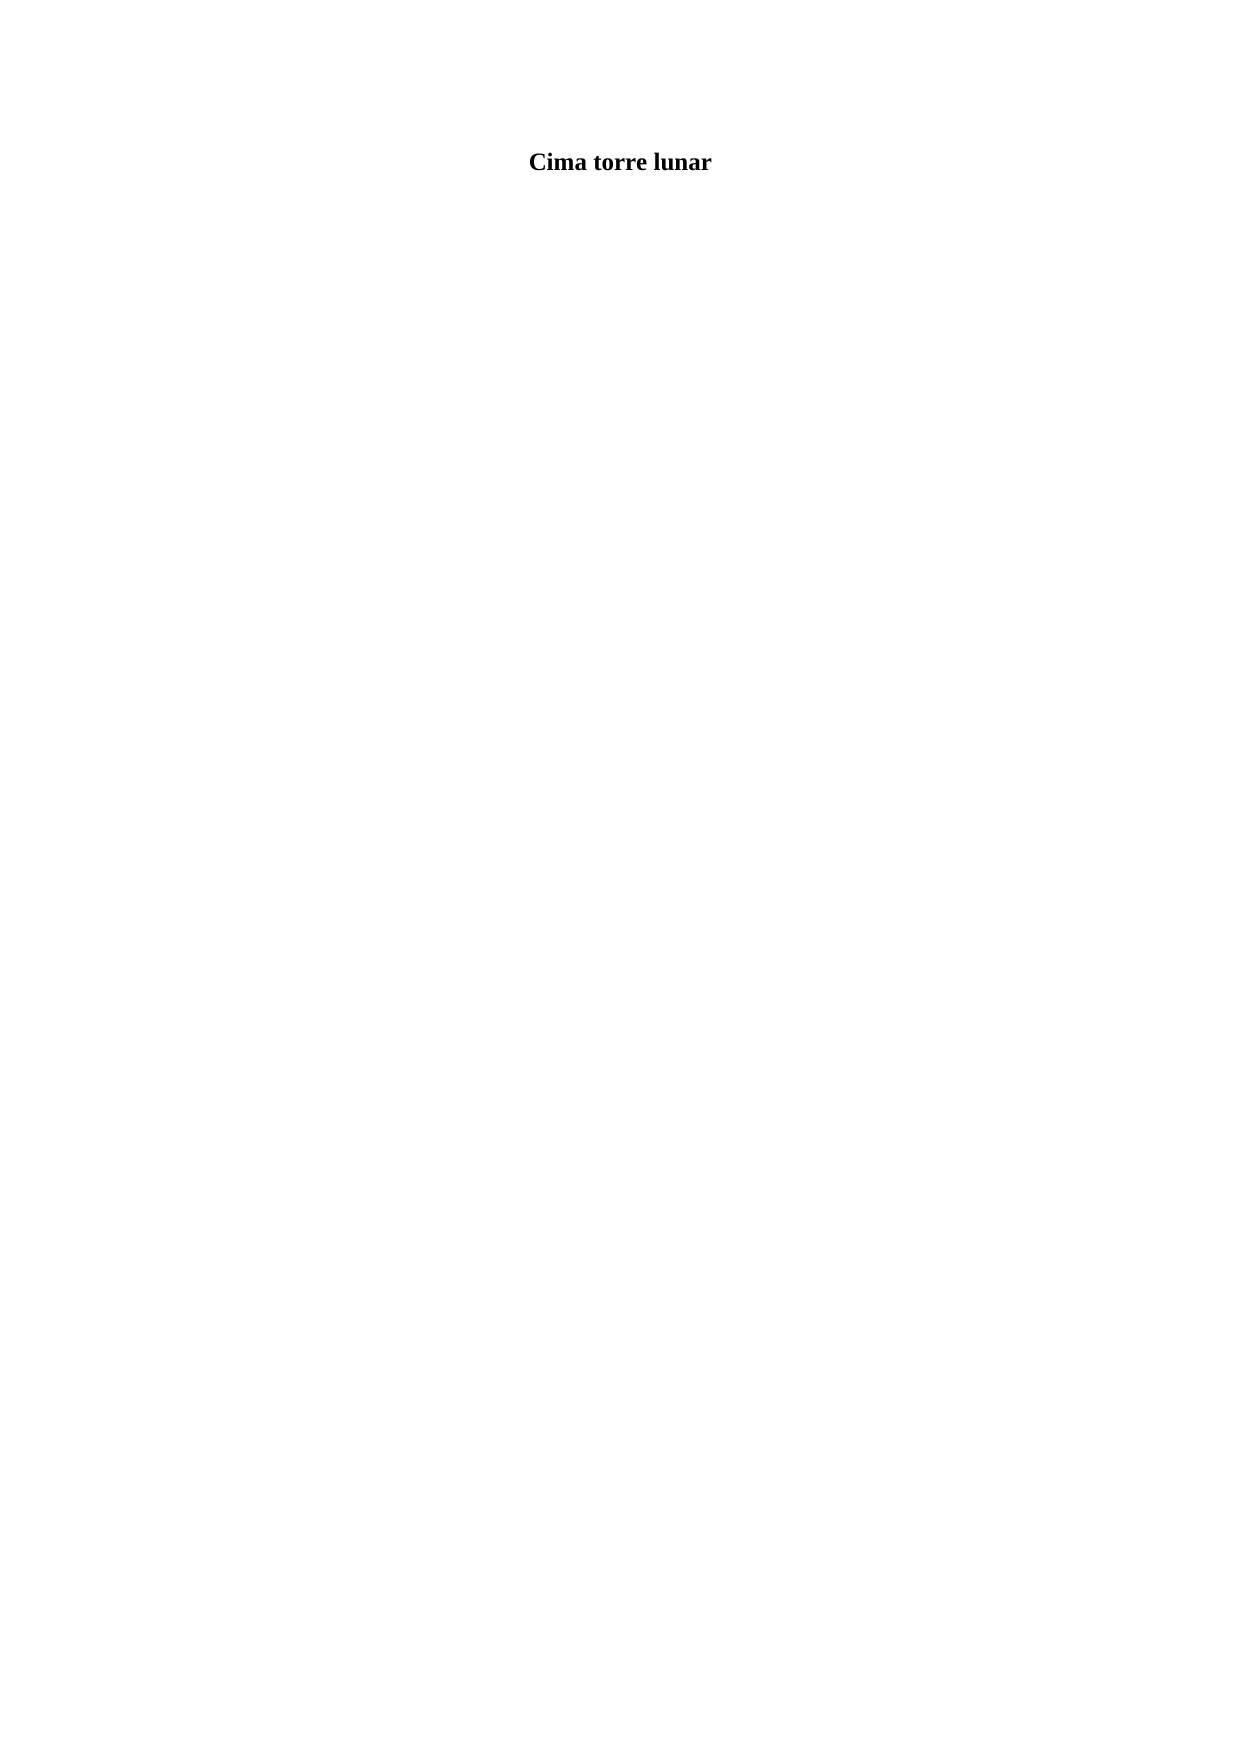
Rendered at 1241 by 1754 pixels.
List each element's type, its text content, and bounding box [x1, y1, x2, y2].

text Cima torre lunar [118, 147, 1122, 176]
